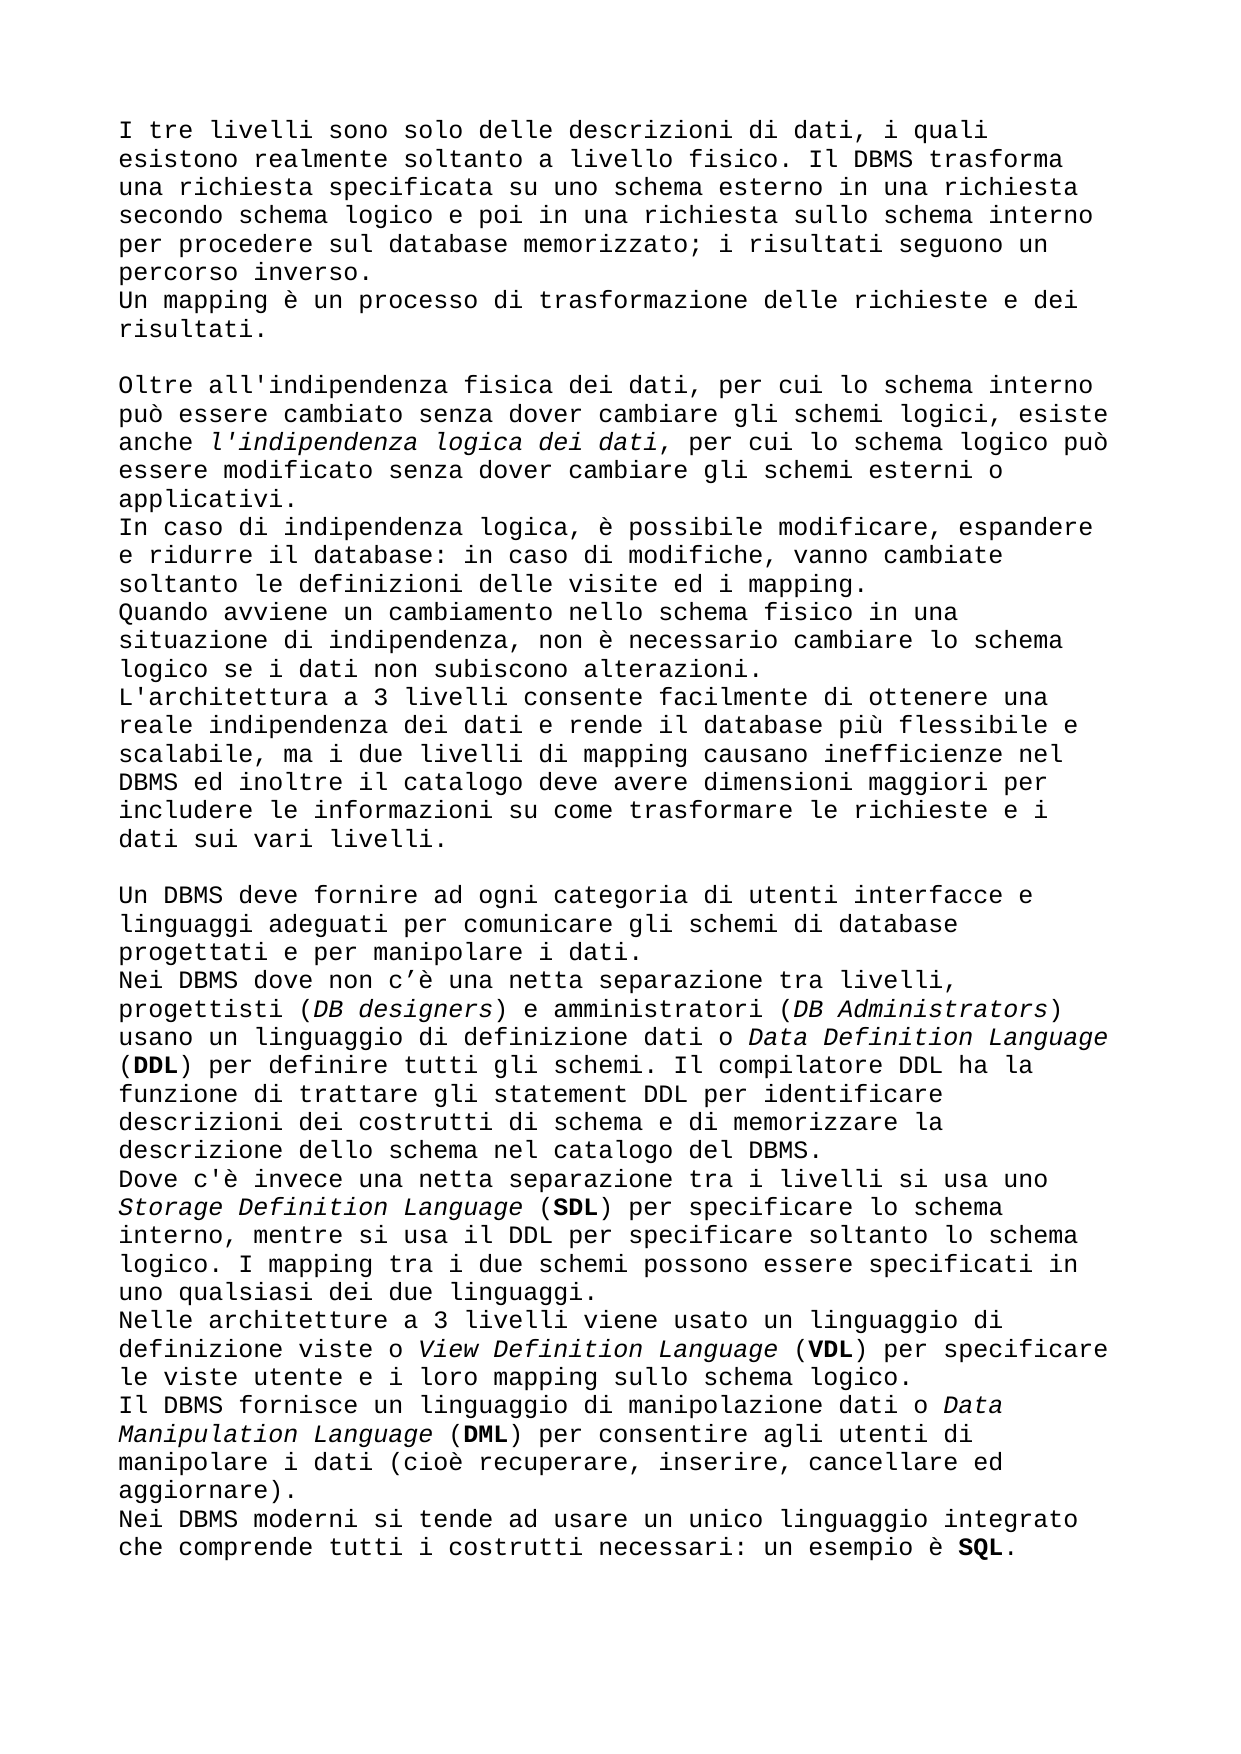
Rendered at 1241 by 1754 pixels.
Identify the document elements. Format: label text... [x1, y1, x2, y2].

text Quando avviene un cambiamento nello schema fisico in una situazione di indipendenza, non è necessario cambiare lo schema logico se i dati non subiscono alterazioni. [118, 600, 1122, 685]
text Un mapping è un processo di trasformazione delle richieste e dei risultati. [118, 288, 1122, 345]
text Nelle architetture a 3 livelli viene usato un linguaggio di definizione viste o View Definition Language (VDL) per specificare le viste utente e i loro mapping sullo schema logico. [118, 1308, 1122, 1393]
text L'architettura a 3 livelli consente facilmente di ottenere una reale indipendenza dei dati e rende il database più flessibile e scalabile, ma i due livelli di mapping causano inefficienze nel DBMS ed inoltre il catalogo deve avere dimensioni maggiori per includere le informazioni su come trasformare le richieste e i dati sui vari livelli. [118, 685, 1122, 855]
text Un DBMS deve fornire ad ogni categoria di utenti interfacce e linguaggi adeguati per comunicare gli schemi di database progettati e per manipolare i dati. [118, 883, 1122, 968]
text I tre livelli sono solo delle descrizioni di dati, i quali esistono realmente soltanto a livello fisico. Il DBMS trasforma una richiesta specificata su uno schema esterno in una richiesta secondo schema logico e poi in una richiesta sullo schema interno per procedere sul database memorizzato; i risultati seguono un percorso inverso. [118, 118, 1122, 288]
text Oltre all'indipendenza fisica dei dati, per cui lo schema interno può essere cambiato senza dover cambiare gli schemi logici, esiste anche l'indipendenza logica dei dati, per cui lo schema logico può essere modificato senza dover cambiare gli schemi esterni o applicativi. [118, 373, 1122, 515]
text Dove c'è invece una netta separazione tra i livelli si usa uno Storage Definition Language (SDL) per specificare lo schema interno, mentre si usa il DDL per specificare soltanto lo schema logico. I mapping tra i due schemi possono essere specificati in uno qualsiasi dei due linguaggi. [118, 1166, 1122, 1308]
text In caso di indipendenza logica, è possibile modificare, espandere e ridurre il database: in caso di modifiche, vanno cambiate soltanto le definizioni delle visite ed i mapping. [118, 515, 1122, 600]
text Il DBMS fornisce un linguaggio di manipolazione dati o Data Manipulation Language (DML) per consentire agli utenti di manipolare i dati (cioè recuperare, inserire, cancellare ed aggiornare). [118, 1393, 1122, 1506]
text Nei DBMS dove non c’è una netta separazione tra livelli, progettisti (DB designers) e amministratori (DB Administrators) usano un linguaggio di definizione dati o Data Definition Language (DDL) per definire tutti gli schemi. Il compilatore DDL ha la funzione di trattare gli statement DDL per identificare descrizioni dei costrutti di schema e di memorizzare la descrizione dello schema nel catalogo del DBMS. [118, 968, 1122, 1166]
text Nei DBMS moderni si tende ad usare un unico linguaggio integrato che comprende tutti i costrutti necessari: un esempio è SQL. [118, 1506, 1122, 1563]
